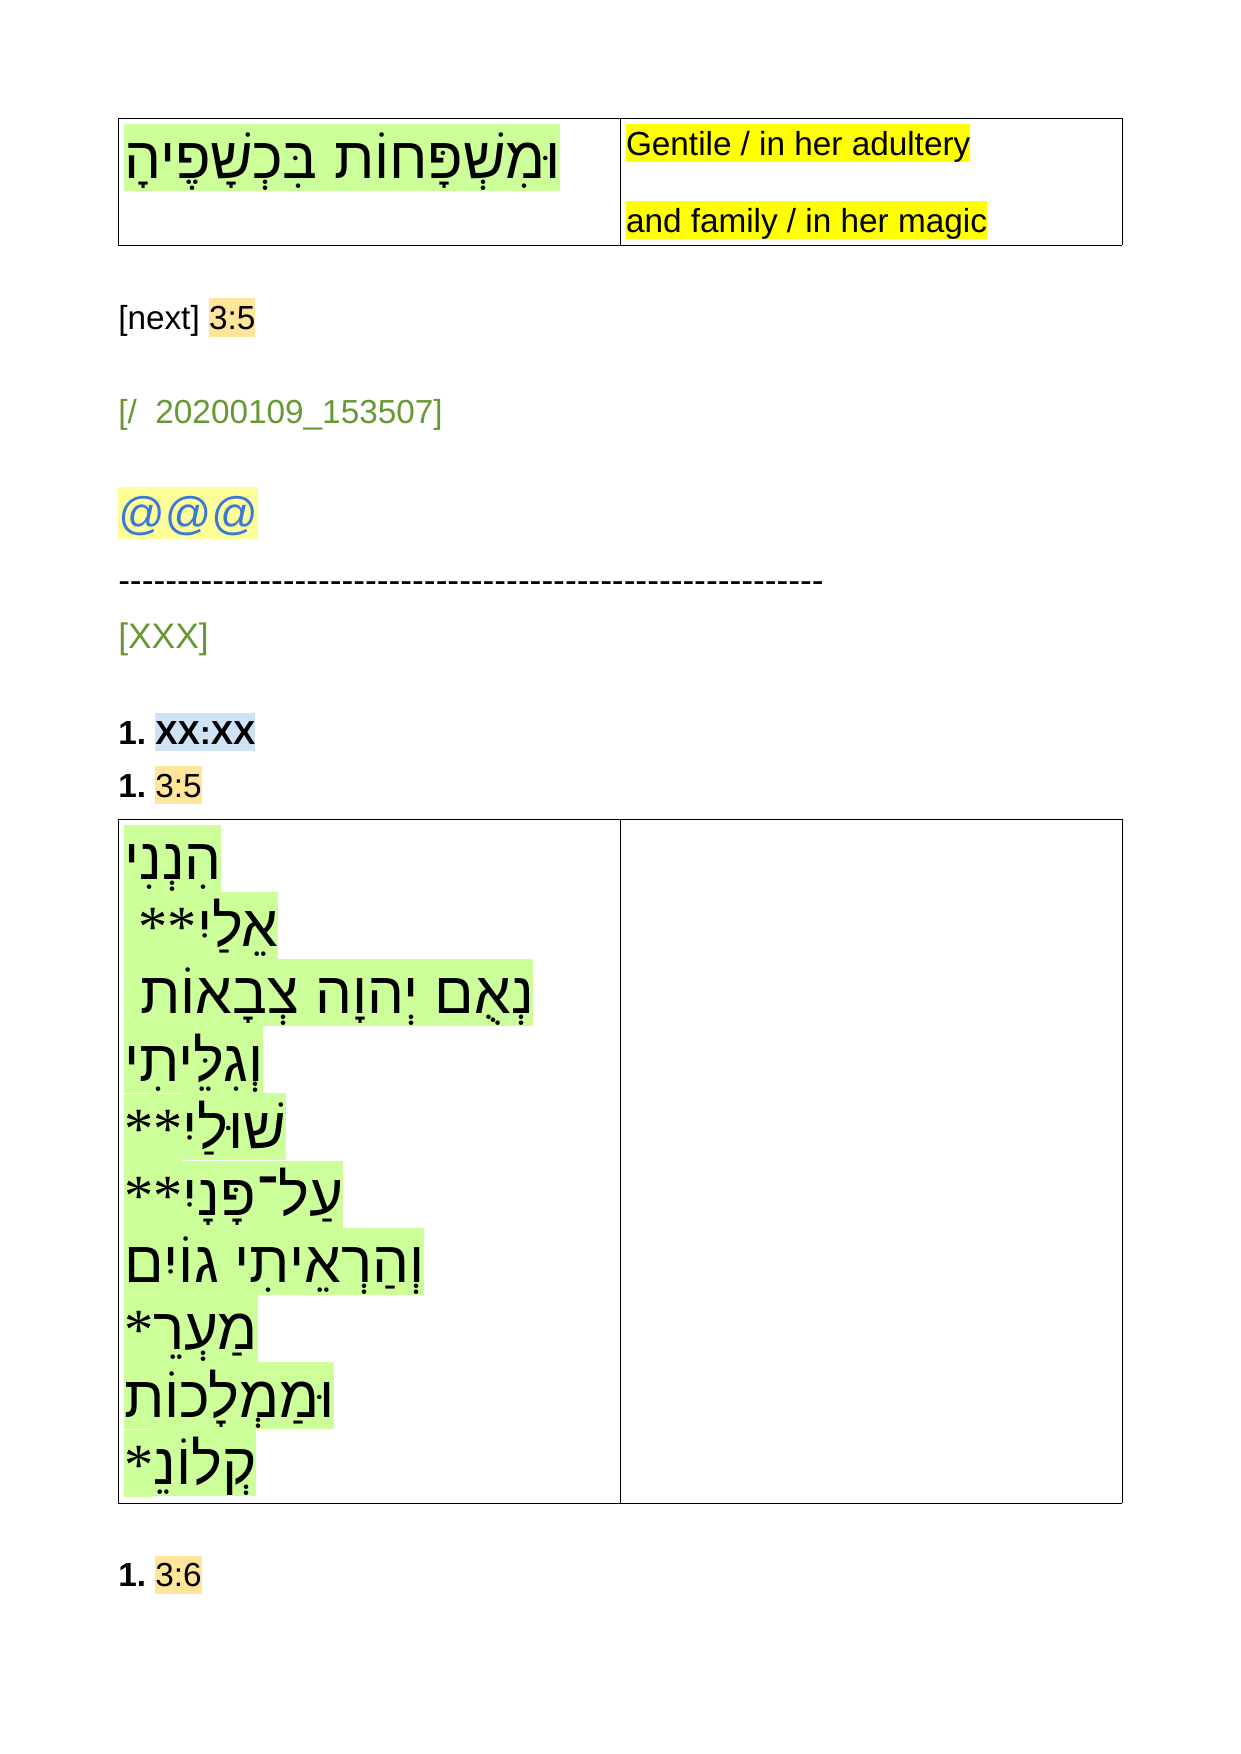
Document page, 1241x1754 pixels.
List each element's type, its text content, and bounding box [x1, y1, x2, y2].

table_header וּמִשְׁפָּחוֹת בִּכְשָׁפֶיהָ [119, 119, 620, 245]
text [next] 3:5 [118, 298, 1122, 337]
text [/ 20200109_153507] [118, 392, 1122, 431]
text ------------------------------------------------------------ [118, 559, 1122, 600]
text [XXX] [118, 616, 1122, 656]
text 1. 3:6 [118, 1556, 1122, 1594]
table_header [621, 820, 1122, 1502]
text 1. 3:5 [118, 766, 1122, 804]
table_header Gentile / in her adultery and family / in her magic [621, 119, 1122, 245]
text @@@ [118, 487, 1122, 539]
table_header הִנְנִי **אֵלַיִ נְאֻם יְהוָה צְבָאוֹת וְגִלֵּיתִי **שׁוּלַיִ **עַל־פָּנָיִ וְהַרְאֵיתִי גוֹיִם *מַעְרֵ וּמַמְלָכוֹת *קְלוֹנֵ [119, 820, 620, 1502]
text 1. XX:XX [118, 713, 1122, 751]
